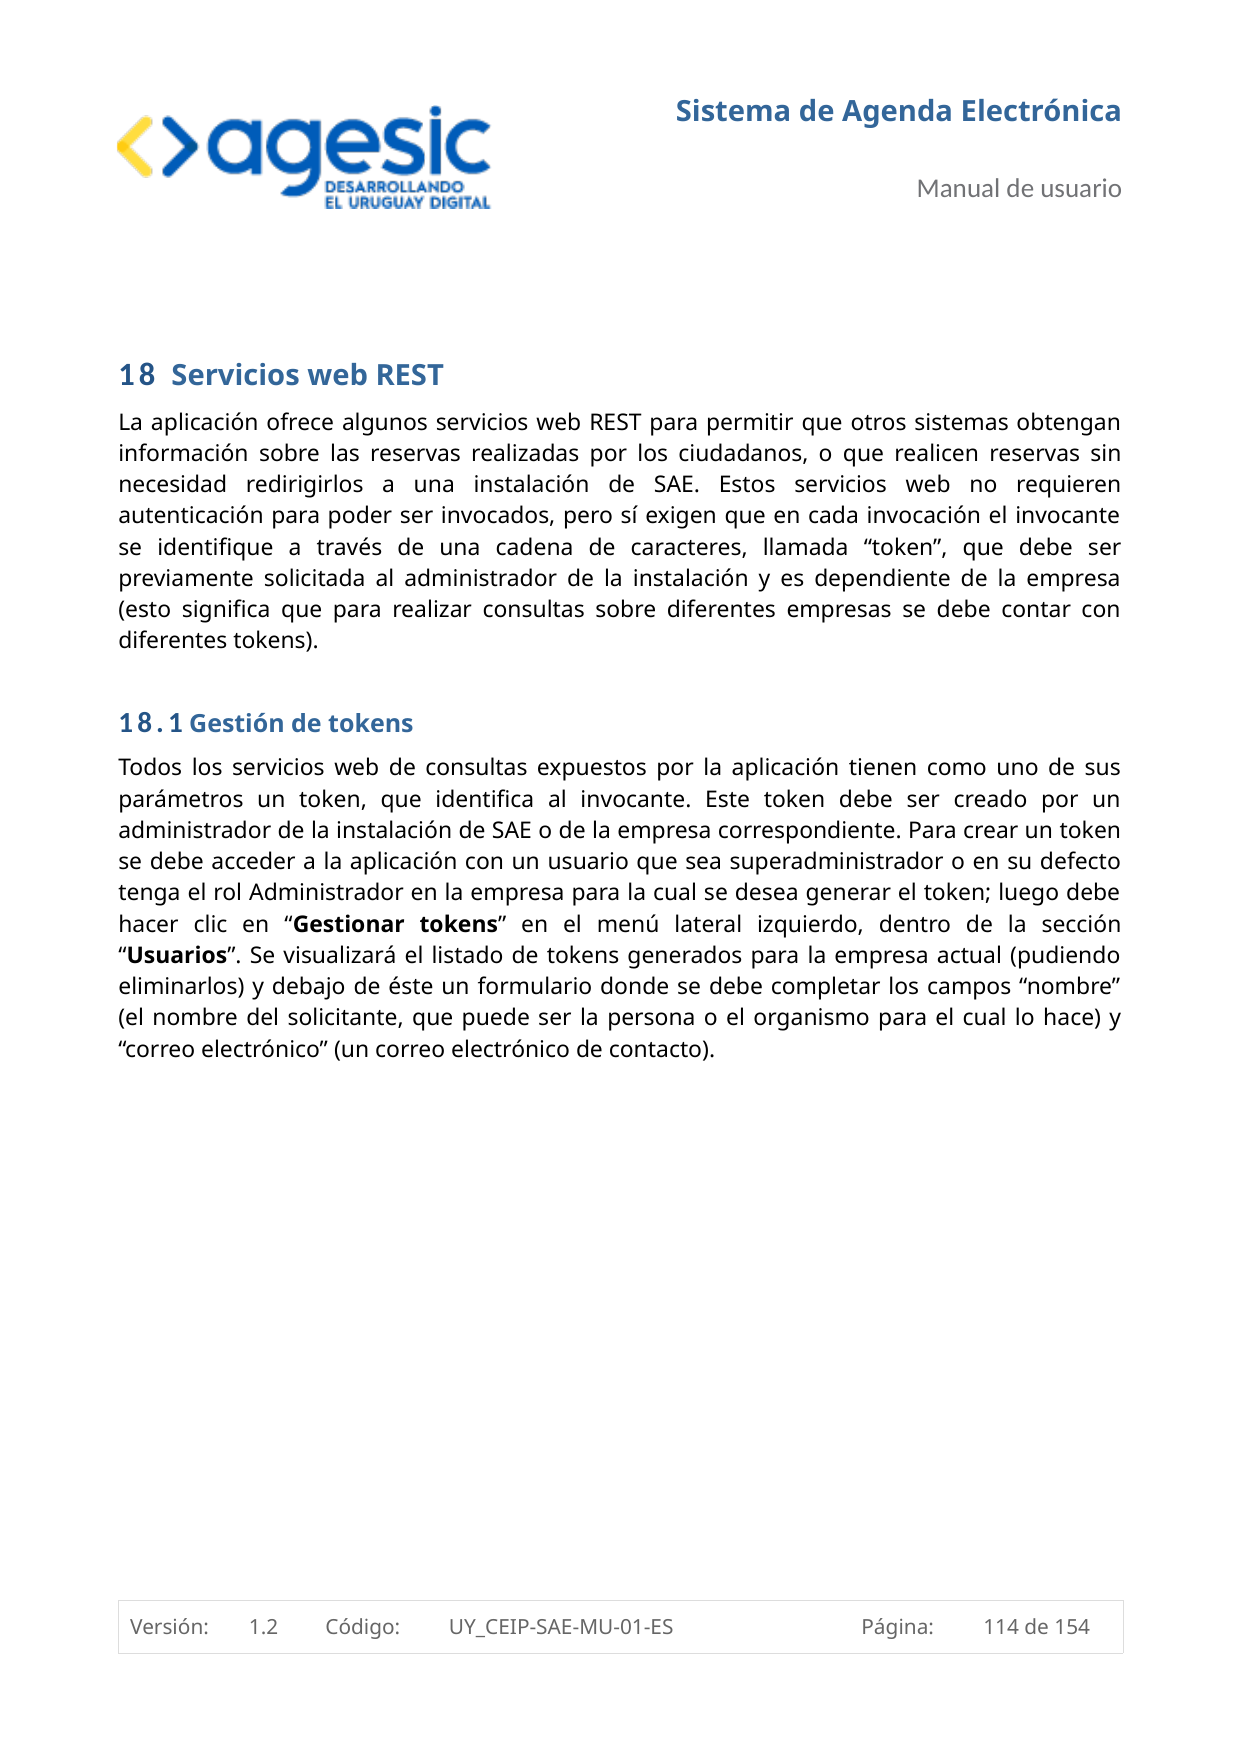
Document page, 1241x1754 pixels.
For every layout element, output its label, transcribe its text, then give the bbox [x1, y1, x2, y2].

subtitle Servicios web REST [118, 353, 1122, 394]
text Todos los servicios web de consultas expuestos por la aplicación tienen como uno de sus parámetros un token, que identifica al invocante. Este token debe ser creado por un administrador de la instalación de SAE o de la empresa correspondiente. Para crear un token se debe acceder a la aplicación con un usuario que sea superadministrador o en su defecto tenga el rol Administrador en la empresa para la cual se desea generar el token; luego debe hacer clic en “Gestionar tokens” en el menú lateral izquierdo, dentro de la sección “Usuarios”. Se visualizará el listado de tokens generados para la empresa actual (pudiendo eliminarlos) y debajo de éste un formulario donde se debe completar los campos “nombre” (el nombre del solicitante, que puede ser la persona o el organismo para el cual lo hace) y “correo electrónico” (un correo electrónico de contacto). [118, 751, 1122, 1064]
text La aplicación ofrece algunos servicios web REST para permitir que otros sistemas obtengan información sobre las reservas realizadas por los ciudadanos, o que realicen reservas sin necesidad redirigirlos a una instalación de SAE. Estos servicios web no requieren autenticación para poder ser invocados, pero sí exigen que en cada invocación el invocante se identifique a través de una cadena de caracteres, llamada “token”, que debe ser previamente solicitada al administrador de la instalación y es dependiente de la empresa (esto significa que para realizar consultas sobre diferentes empresas se debe contar con diferentes tokens). [118, 406, 1122, 656]
picture [116, 105, 492, 209]
subtitle Gestión de tokens [118, 704, 1122, 739]
